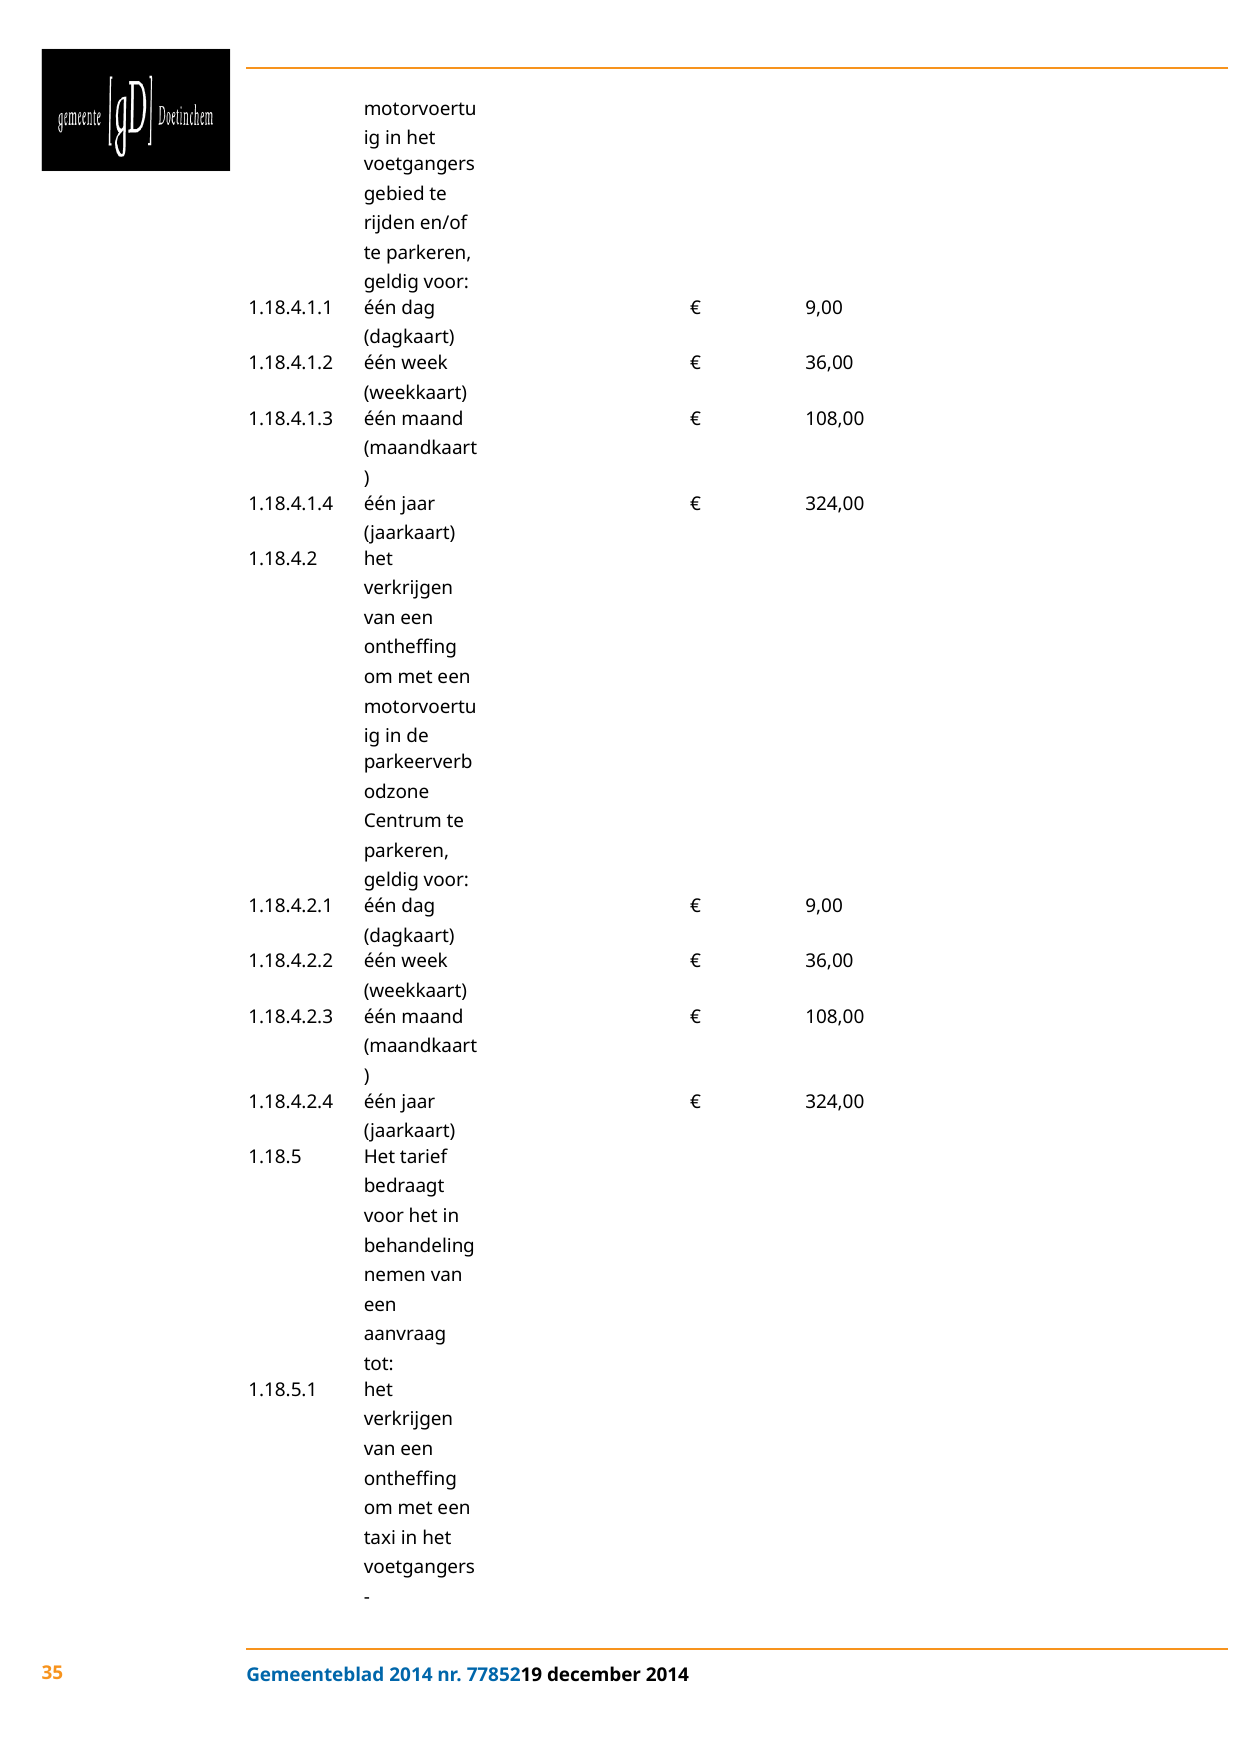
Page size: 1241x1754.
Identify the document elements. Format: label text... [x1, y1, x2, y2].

table_cell [479, 748, 690, 892]
table_cell één dag (dagkaart) [364, 294, 479, 349]
table_cell [805, 150, 921, 294]
table_cell [479, 294, 690, 349]
table_cell [479, 545, 690, 748]
table_cell 1.18.4.1.4 [248, 490, 363, 545]
table_cell [805, 545, 921, 748]
table_cell één dag (dagkaart) [364, 892, 479, 948]
table_cell [921, 1088, 1036, 1143]
table_cell [805, 1143, 921, 1376]
table_cell 9,00 [805, 892, 921, 948]
table_cell parkeerverbodzone Centrum te parkeren, geldig voor: [364, 748, 479, 892]
table_cell [805, 1376, 921, 1609]
table_cell € [690, 1003, 805, 1088]
table_cell [921, 748, 1036, 892]
table_cell [479, 892, 690, 948]
table_cell één maand (maandkaart) [364, 1003, 479, 1088]
table_cell [921, 350, 1036, 405]
table_cell 36,00 [805, 948, 921, 1003]
table_cell [479, 1088, 690, 1143]
table_cell 108,00 [805, 405, 921, 490]
table_cell [921, 490, 1036, 545]
table_cell 1.18.4.2.4 [248, 1088, 363, 1143]
table_cell motorvoertuig in het [364, 95, 479, 150]
table_cell 9,00 [805, 294, 921, 349]
table_cell één week (weekkaart) [364, 948, 479, 1003]
table_cell [921, 405, 1036, 490]
table_cell [248, 748, 363, 892]
table_cell 1.18.4.1.3 [248, 405, 363, 490]
table_cell 108,00 [805, 1003, 921, 1088]
table_cell één maand (maandkaart) [364, 405, 479, 490]
table_cell 1.18.5.1 [248, 1376, 363, 1609]
table_cell [690, 1376, 805, 1609]
table_cell € [690, 1088, 805, 1143]
table_cell het verkrijgen van een ontheffing om met een taxi in het voetgangers- [364, 1376, 479, 1609]
table_cell 1.18.4.2.1 [248, 892, 363, 948]
table_cell één week (weekkaart) [364, 350, 479, 405]
table_cell voetgangersgebied te rijden en/of te parkeren, geldig voor: [364, 150, 479, 294]
table_cell [248, 150, 363, 294]
table_cell [479, 95, 690, 150]
table_cell [690, 150, 805, 294]
table_cell [690, 1143, 805, 1376]
table_cell € [690, 490, 805, 545]
table_cell [921, 1003, 1036, 1088]
picture [41, 47, 231, 172]
table_cell [248, 95, 363, 150]
table_cell [690, 545, 805, 748]
table_cell € [690, 350, 805, 405]
table_cell € [690, 892, 805, 948]
table_cell [921, 150, 1036, 294]
table_cell [479, 405, 690, 490]
table_cell [805, 95, 921, 150]
table_cell het verkrijgen van een ontheffing om met een motorvoertuig in de [364, 545, 479, 748]
table_cell 36,00 [805, 350, 921, 405]
table_cell [479, 1003, 690, 1088]
table_cell [921, 294, 1036, 349]
table_cell [921, 892, 1036, 948]
table_cell 1.18.4.2.2 [248, 948, 363, 1003]
table_cell [479, 490, 690, 545]
table_cell [921, 948, 1036, 1003]
table_cell [479, 350, 690, 405]
table_cell [690, 748, 805, 892]
table_cell [479, 1376, 690, 1609]
table_cell [690, 95, 805, 150]
table_cell [479, 1143, 690, 1376]
table_cell € [690, 294, 805, 349]
table_cell Het tarief bedraagt voor het in behandeling nemen van een aanvraag tot: [364, 1143, 479, 1376]
table_cell één jaar (jaarkaart) [364, 1088, 479, 1143]
table_cell 1.18.4.1.1 [248, 294, 363, 349]
table_cell [479, 948, 690, 1003]
table_cell € [690, 948, 805, 1003]
table_cell [805, 748, 921, 892]
table_cell 1.18.4.1.2 [248, 350, 363, 405]
table_cell € [690, 405, 805, 490]
table_cell 324,00 [805, 1088, 921, 1143]
table_cell één jaar (jaarkaart) [364, 490, 479, 545]
table_cell 1.18.5 [248, 1143, 363, 1376]
table_cell 1.18.4.2.3 [248, 1003, 363, 1088]
table_cell [479, 150, 690, 294]
table_cell 1.18.4.2 [248, 545, 363, 748]
table_cell 324,00 [805, 490, 921, 545]
